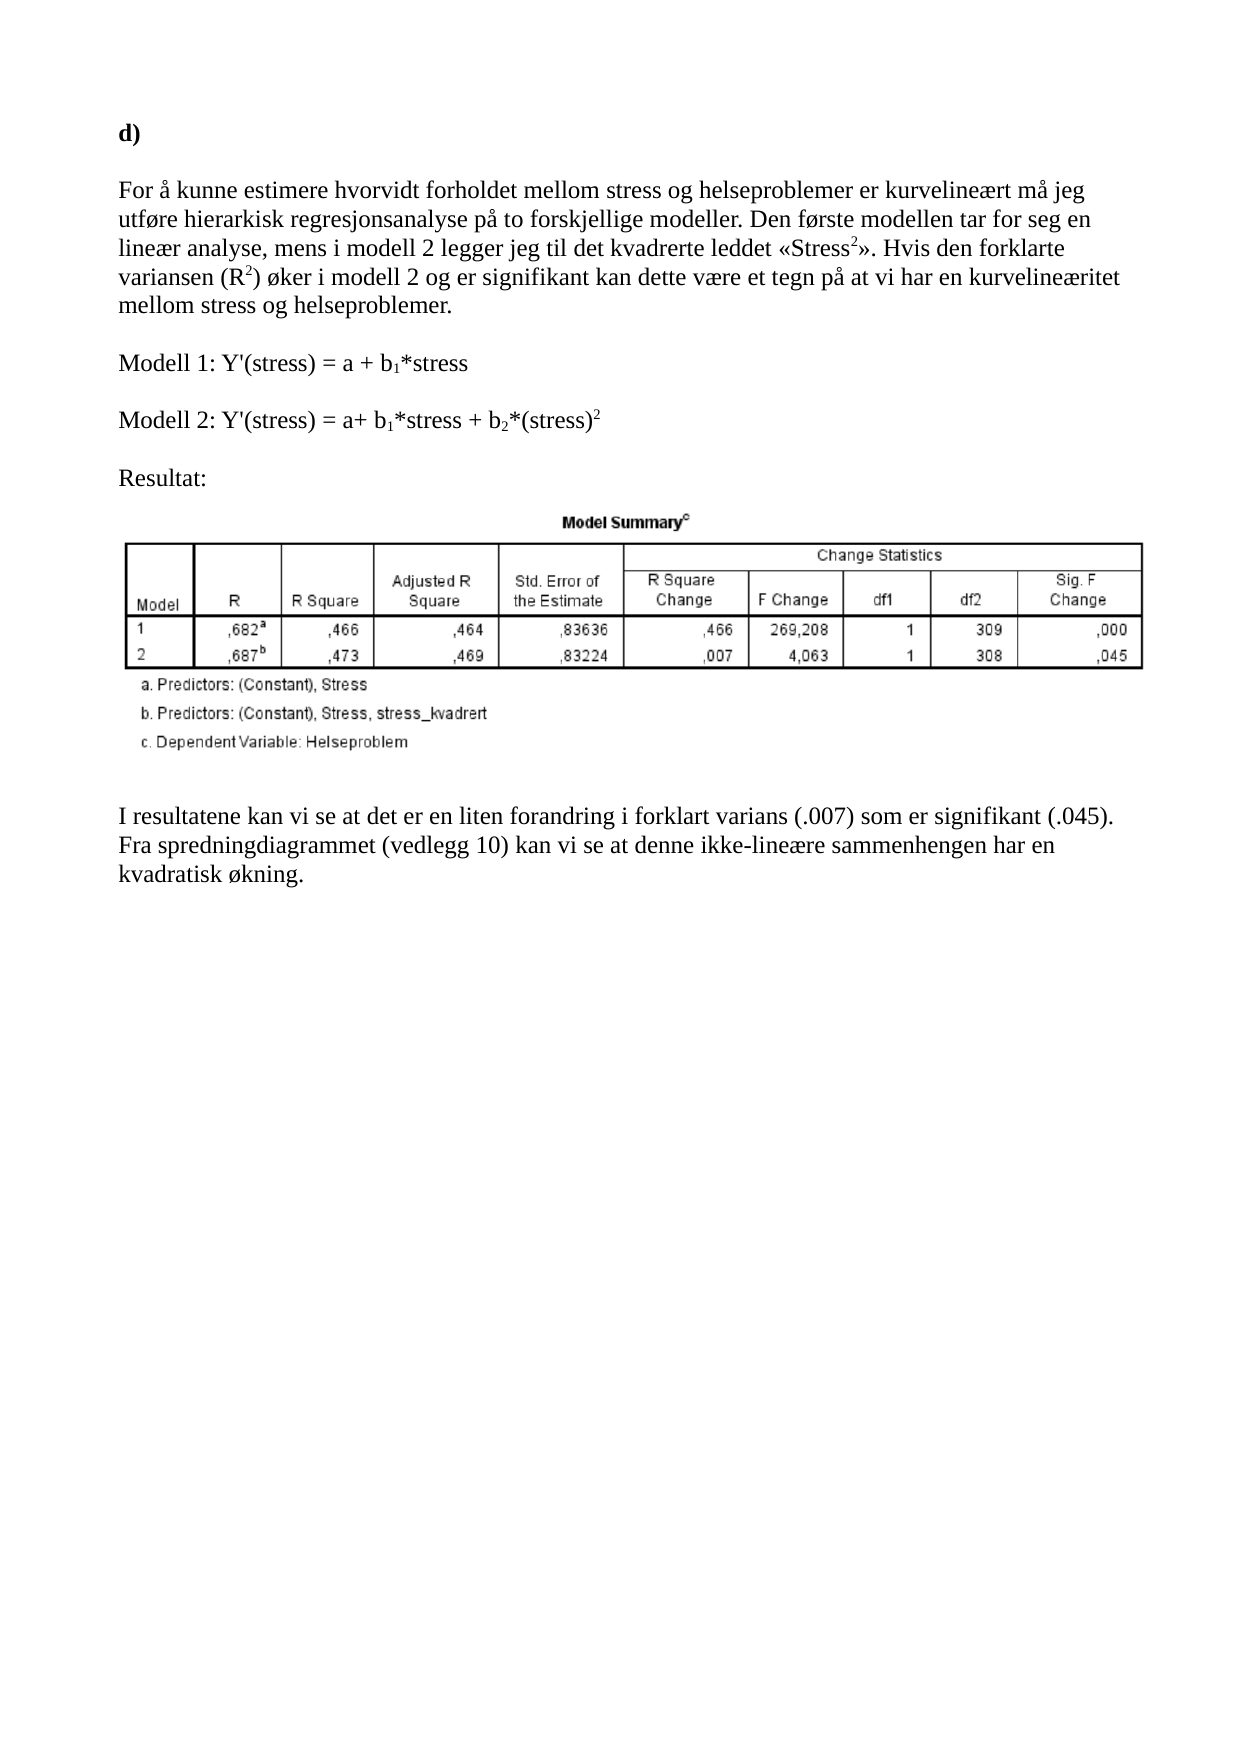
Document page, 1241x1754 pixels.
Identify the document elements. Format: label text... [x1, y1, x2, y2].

text I resultatene kan vi se at det er en liten forandring i forklart varians (.007) som er signifikant (.045). Fra spredningdiagrammet (vedlegg 10) kan vi se at denne ikke-lineære sammenhengen har en kvadratisk økning. [118, 801, 1122, 888]
text Resultat: [118, 463, 1122, 491]
text Modell 1: Y'(stress) = a + b1*stress [118, 348, 1122, 377]
text Modell 2: Y'(stress) = a+ b1*stress + b2*(stress)2 [118, 406, 1122, 434]
picture [118, 491, 1148, 773]
text For å kunne estimere hvorvidt forholdet mellom stress og helseproblemer er kurvelineært må jeg utføre hierarkisk regresjonsanalyse på to forskjellige modeller. Den første modellen tar for seg en lineær analyse, mens i modell 2 legger jeg til det kvadrerte leddet «Stress2». Hvis den forklarte variansen (R2) øker i modell 2 og er signifikant kan dette være et tegn på at vi har en kurvelineæritet mellom stress og helseproblemer. [118, 176, 1122, 319]
text d) [118, 118, 1122, 147]
